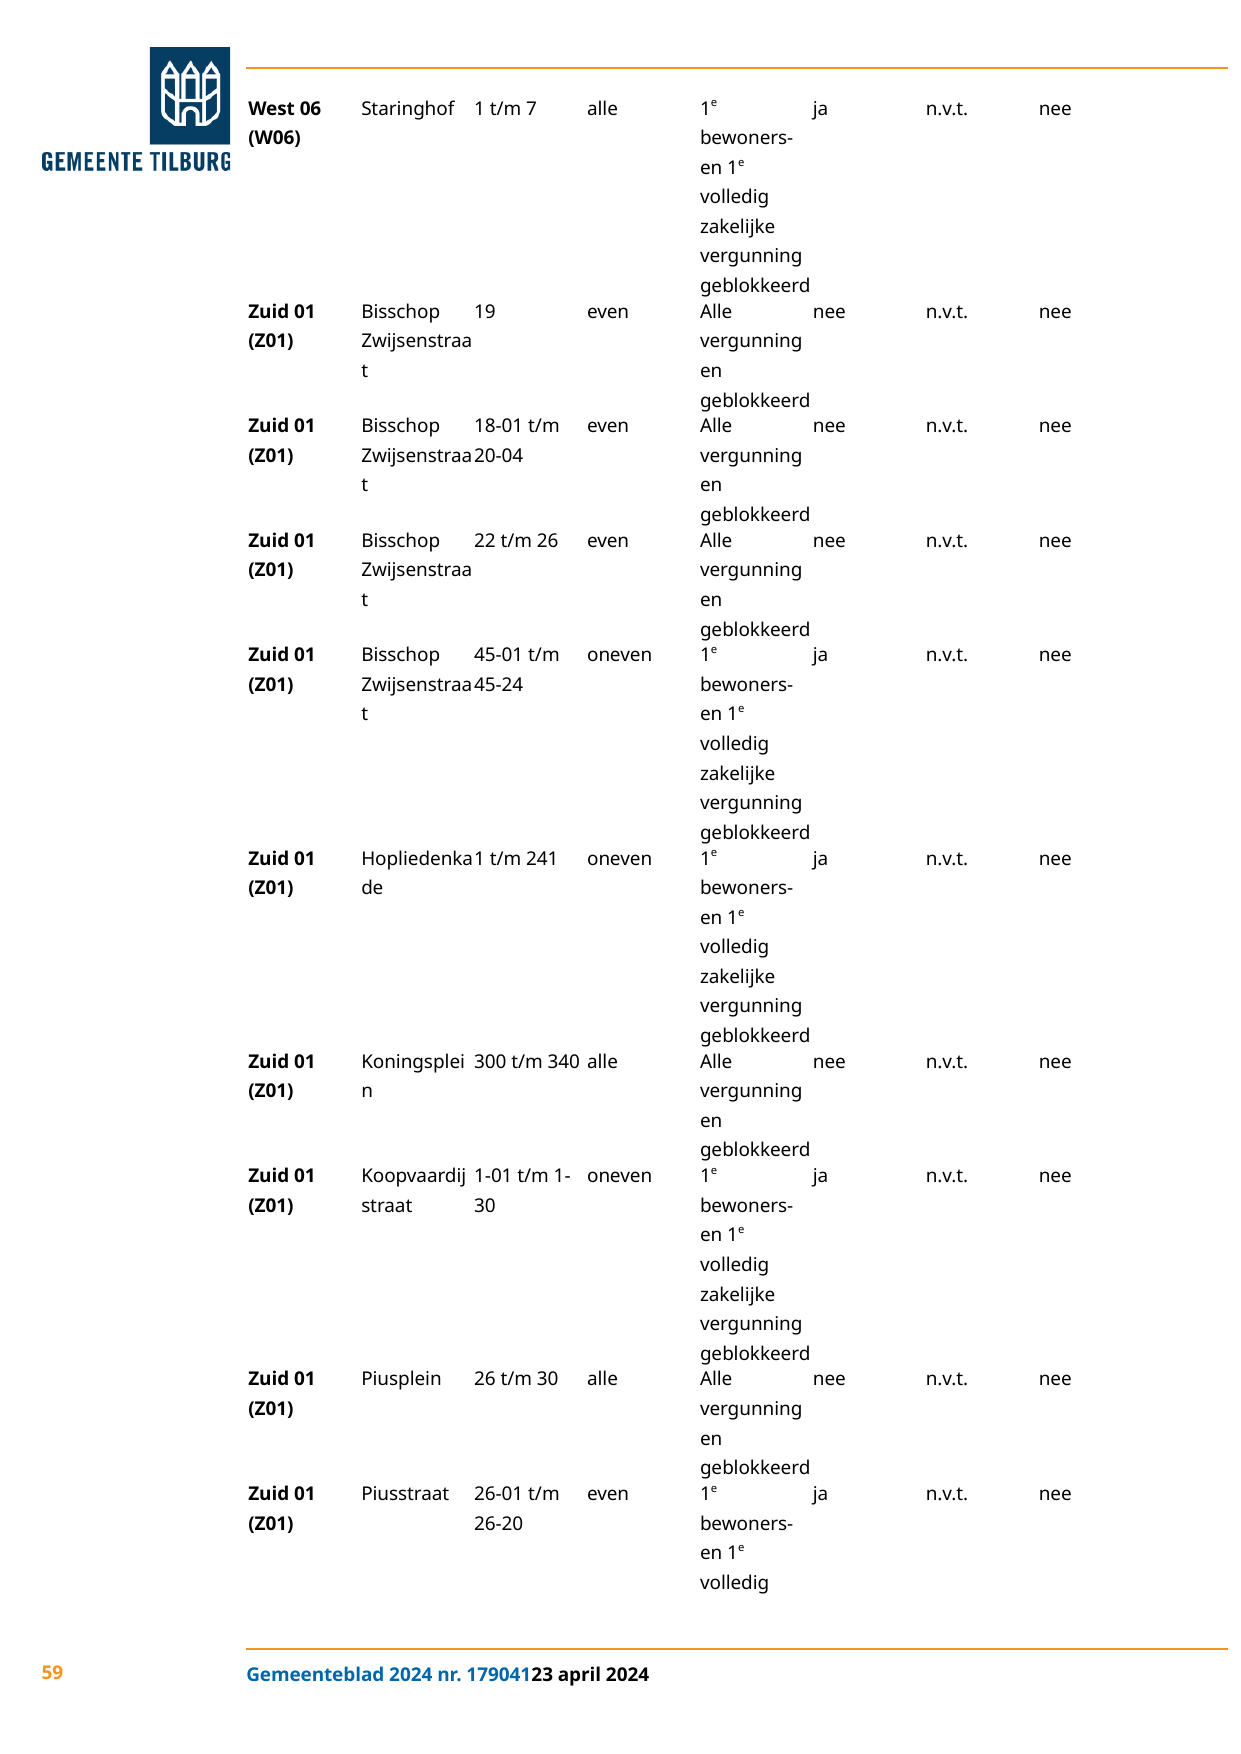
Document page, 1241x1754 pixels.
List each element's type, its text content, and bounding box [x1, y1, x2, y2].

table_cell Alle vergunningen geblokkeerd [700, 527, 813, 641]
table_cell 26 t/m 30 [474, 1366, 587, 1480]
table_cell 18-01 t/m 20-04 [474, 413, 587, 527]
table_cell Zuid 01 (Z01) [248, 641, 361, 845]
table_cell Bisschop Zwijsenstraat [361, 298, 474, 412]
table_cell nee [1039, 298, 1152, 412]
table_cell 1e bewoners- en 1e volledig zakelijke vergunning geblokkeerd [700, 845, 813, 1048]
table_cell Bisschop Zwijsenstraat [361, 527, 474, 641]
table_cell nee [813, 413, 926, 527]
table_cell 1e bewoners- en 1e volledig zakelijke vergunning geblokkeerd [700, 95, 813, 298]
table_cell n.v.t. [926, 298, 1038, 412]
table_cell nee [1039, 527, 1152, 641]
table_cell Bisschop Zwijsenstraat [361, 641, 474, 845]
table_cell West 06 (W06) [248, 95, 361, 298]
table_cell 1e bewoners- en 1e volledig zakelijke vergunning geblokkeerd [700, 641, 813, 845]
table_cell 1-01 t/m 1-30 [474, 1163, 587, 1366]
table_cell 1e bewoners- en 1e volledig [700, 1480, 813, 1594]
table_cell Koopvaardijstraat [361, 1163, 474, 1366]
table_cell even [587, 527, 700, 641]
table_cell n.v.t. [926, 845, 1038, 1048]
table_cell nee [1039, 95, 1152, 298]
table_cell n.v.t. [926, 1163, 1038, 1366]
table_cell Staringhof [361, 95, 474, 298]
table_cell Zuid 01 (Z01) [248, 1048, 361, 1162]
table_cell nee [1039, 1366, 1152, 1480]
table_cell nee [813, 527, 926, 641]
table_cell Zuid 01 (Z01) [248, 527, 361, 641]
table_cell Zuid 01 (Z01) [248, 413, 361, 527]
table_cell n.v.t. [926, 1048, 1038, 1162]
table_cell n.v.t. [926, 95, 1038, 298]
table_cell nee [813, 298, 926, 412]
table_cell ja [813, 1163, 926, 1366]
table_cell alle [587, 1048, 700, 1162]
table_cell Zuid 01 (Z01) [248, 1163, 361, 1366]
table_cell oneven [587, 641, 700, 845]
table_cell Zuid 01 (Z01) [248, 1366, 361, 1480]
table_cell nee [1039, 413, 1152, 527]
table_cell alle [587, 95, 700, 298]
table_cell nee [1039, 1048, 1152, 1162]
table_cell 26-01 t/m 26-20 [474, 1480, 587, 1594]
table_cell Piusstraat [361, 1480, 474, 1594]
table_cell oneven [587, 1163, 700, 1366]
table_cell nee [1039, 641, 1152, 845]
table_cell Hopliedenkade [361, 845, 474, 1048]
table_cell even [587, 298, 700, 412]
table_cell Alle vergunningen geblokkeerd [700, 298, 813, 412]
table_cell Koningsplein [361, 1048, 474, 1162]
table_cell n.v.t. [926, 641, 1038, 845]
table_cell n.v.t. [926, 413, 1038, 527]
table_cell 1 t/m 7 [474, 95, 587, 298]
table_cell oneven [587, 845, 700, 1048]
table_cell n.v.t. [926, 1480, 1038, 1594]
table_cell ja [813, 95, 926, 298]
table_cell Piusplein [361, 1366, 474, 1480]
table_cell ja [813, 1480, 926, 1594]
table_cell 1e bewoners- en 1e volledig zakelijke vergunning geblokkeerd [700, 1163, 813, 1366]
table_cell Alle vergunningen geblokkeerd [700, 1366, 813, 1480]
table_cell n.v.t. [926, 527, 1038, 641]
table_cell Alle vergunningen geblokkeerd [700, 1048, 813, 1162]
table_cell 1 t/m 241 [474, 845, 587, 1048]
table_cell 22 t/m 26 [474, 527, 587, 641]
table_cell 45-01 t/m 45-24 [474, 641, 587, 845]
table_cell Zuid 01 (Z01) [248, 298, 361, 412]
table_cell Zuid 01 (Z01) [248, 845, 361, 1048]
table_cell 300 t/m 340 [474, 1048, 587, 1162]
picture [41, 47, 231, 172]
table_cell nee [813, 1366, 926, 1480]
table_cell ja [813, 845, 926, 1048]
table_cell 19 [474, 298, 587, 412]
table_cell ja [813, 641, 926, 845]
table_cell alle [587, 1366, 700, 1480]
table_cell nee [1039, 1480, 1152, 1594]
table_cell even [587, 1480, 700, 1594]
table_cell Zuid 01 (Z01) [248, 1480, 361, 1594]
table_cell Bisschop Zwijsenstraat [361, 413, 474, 527]
table_cell even [587, 413, 700, 527]
table_cell nee [1039, 1163, 1152, 1366]
table_cell nee [813, 1048, 926, 1162]
table_cell n.v.t. [926, 1366, 1038, 1480]
table_cell nee [1039, 845, 1152, 1048]
table_cell Alle vergunningen geblokkeerd [700, 413, 813, 527]
